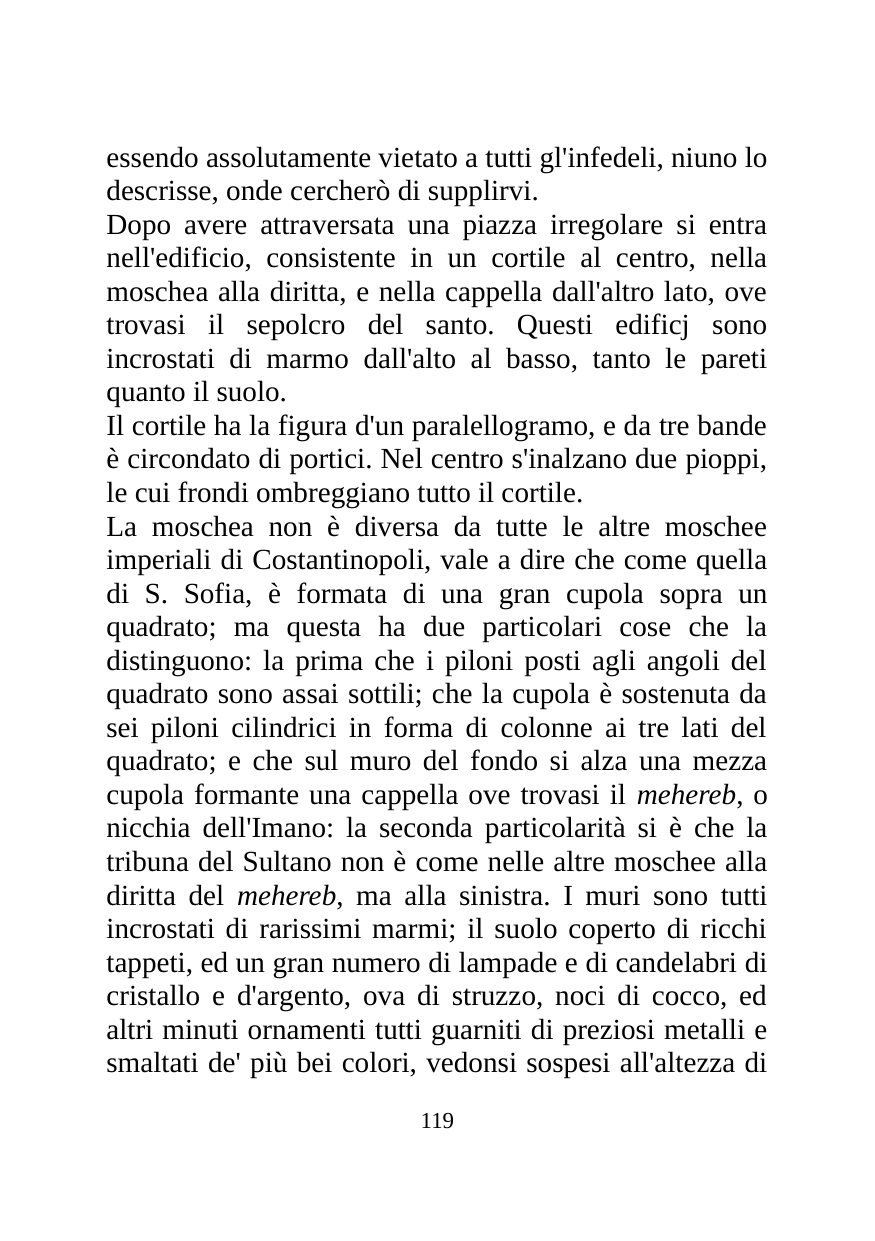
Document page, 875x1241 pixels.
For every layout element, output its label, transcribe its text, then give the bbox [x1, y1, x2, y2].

text Dopo avere attraversata una piazza irregolare si entra nell'edificio, consistente in un cortile al centro, nella moschea alla diritta, e nella cappella dall'altro lato, ove trovasi il sepolcro del santo. Questi edificj sono incrostati di marmo dall'alto al basso, tanto le pareti quanto il suolo. [106, 207, 768, 408]
text Il cortile ha la figura d'un paralellogramo, e da tre bande è circondato di portici. Nel centro s'inalzano due pioppi, le cui frondi ombreggiano tutto il cortile. [106, 408, 768, 509]
text La moschea non è diversa da tutte le altre moschee imperiali di Costantinopoli, vale a dire che come quella di S. Sofia, è formata di una gran cupola sopra un quadrato; ma questa ha due particolari cose che la distinguono: la prima che i piloni posti agli angoli del quadrato sono assai sottili; che la cupola è sostenuta da sei piloni cilindrici in forma di colonne ai tre lati del quadrato; e che sul muro del fondo si alza una mezza cupola formante una cappella ove trovasi il mehereb, o nicchia dell'Imano: la seconda particolarità si è che la tribuna del Sultano non è come nelle altre moschee alla diritta del mehereb, ma alla sinistra. I muri sono tutti incrostati di rarissimi marmi; il suolo coperto di ricchi tappeti, ed un gran numero di lampade e di candelabri di cristallo e d'argento, ova di struzzo, noci di cocco, ed altri minuti ornamenti tutti guarniti di preziosi metalli e smaltati de' più bei colori, vedonsi sospesi all'altezza di [106, 509, 768, 1079]
text essendo assolutamente vietato a tutti gl'infedeli, niuno lo descrisse, onde cercherò di supplirvi. [106, 140, 768, 207]
